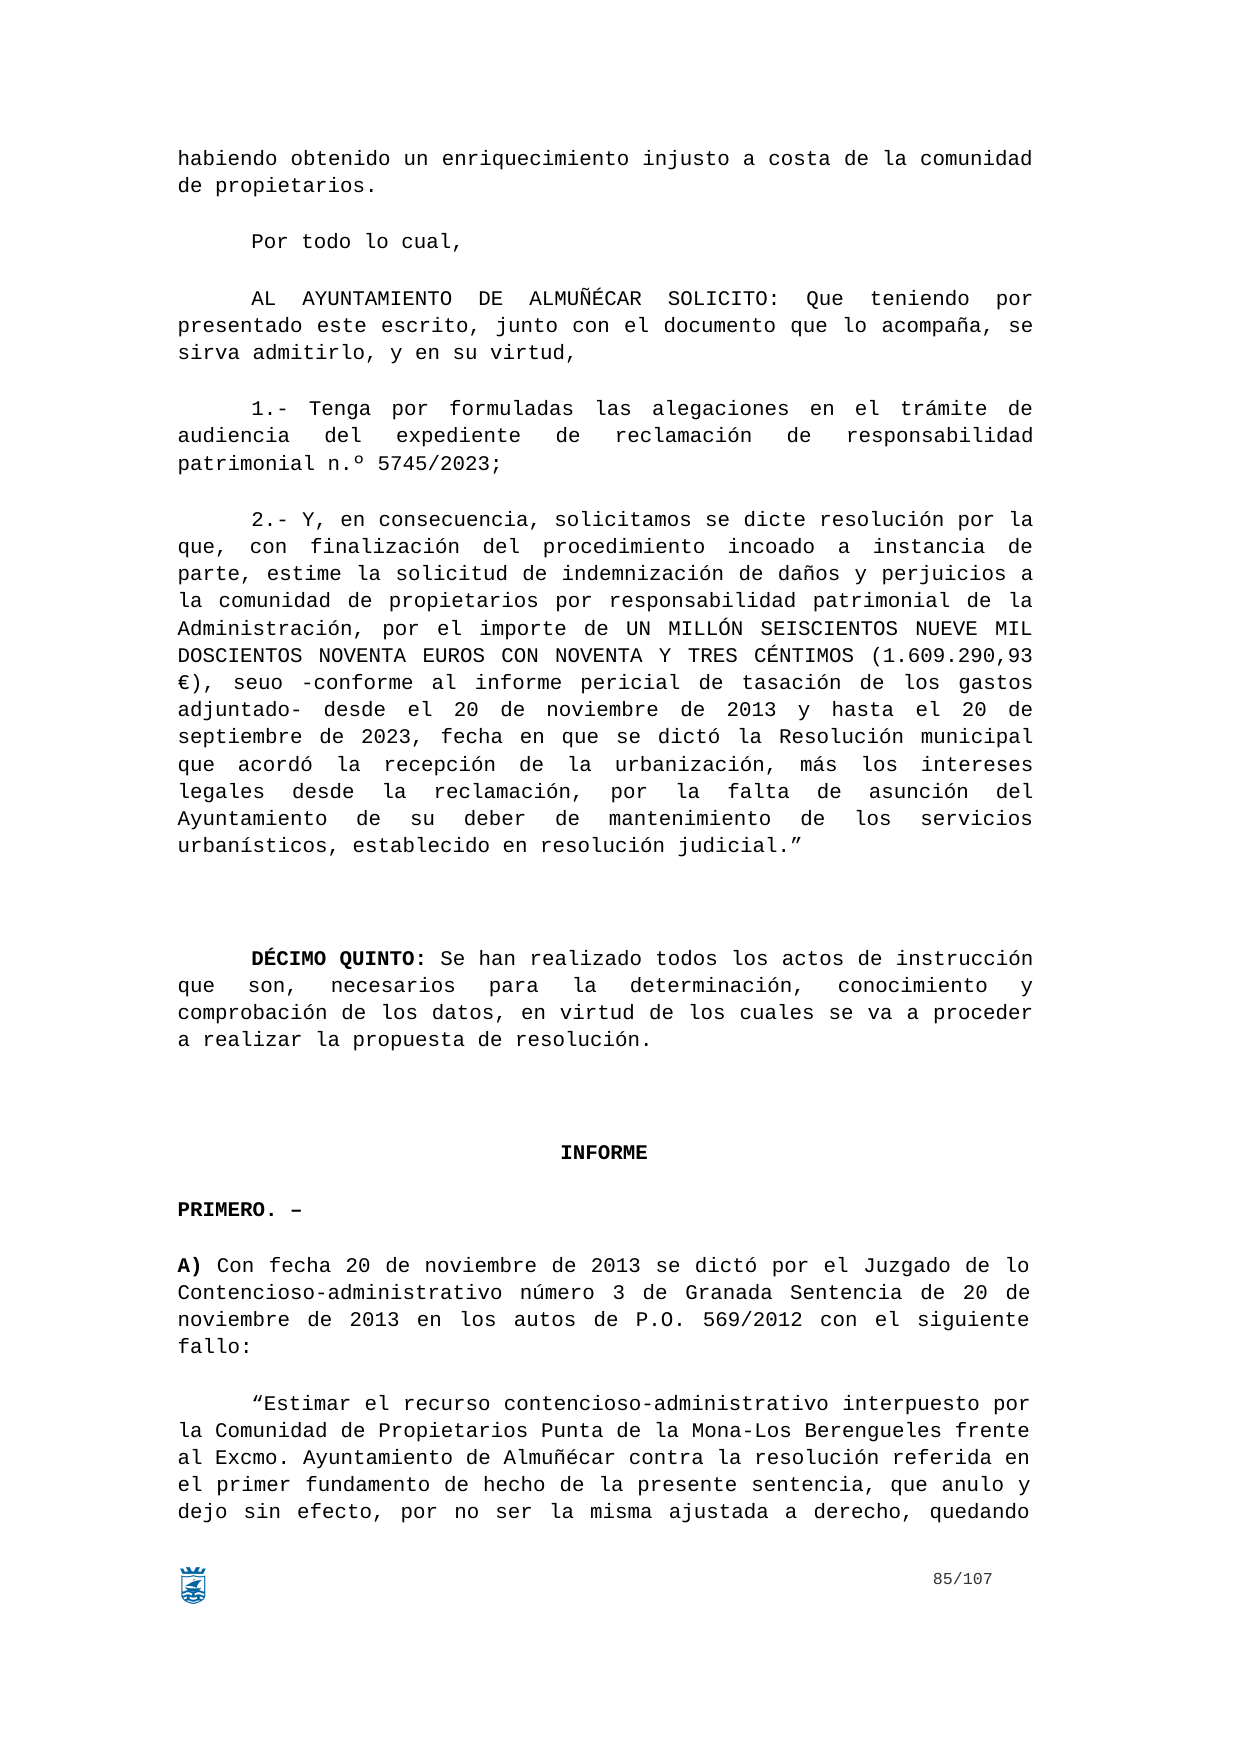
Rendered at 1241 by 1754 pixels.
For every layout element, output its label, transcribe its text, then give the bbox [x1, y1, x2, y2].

text PRIMERO. – [177, 1198, 1031, 1222]
text A) Con fecha 20 de noviembre de 2013 se dictó por el Juzgado de lo Contencioso-administrativo número 3 de Granada Sentencia de 20 de noviembre de 2013 en los autos de P.O. 569/2012 con el siguiente fallo: [177, 1255, 1031, 1360]
text AL AYUNTAMIENTO DE ALMUÑÉCAR SOLICITO: Que teniendo por presentado este escrito, junto con el documento que lo acompaña, se sirva admitirlo, y en su virtud, [177, 287, 1033, 366]
text 2.- Y, en consecuencia, solicitamos se dicte resolución por la que, con finalización del procedimiento incoado a instancia de parte, estime la solicitud de indemnización de daños y perjuicios a la comunidad de propietarios por responsabilidad patrimonial de la Administración, por el importe de UN MILLÓN SEISCIENTOS NUEVE MIL DOSCIENTOS NOVENTA EUROS CON NOVENTA Y TRES CÉNTIMOS (1.609.290,93 €), seuo -conforme al informe pericial de tasación de los gastos adjuntado- desde el 20 de noviembre de 2013 y hasta el 20 de septiembre de 2023, fecha en que se dictó la Resolución municipal que acordó la recepción de la urbanización, más los intereses legales desde la reclamación, por la falta de asunción del Ayuntamiento de su deber de mantenimiento de los servicios urbanísticos, establecido en resolución judicial.” [177, 509, 1033, 859]
text “Estimar el recurso contencioso-administrativo interpuesto por la Comunidad de Propietarios Punta de la Mona-Los Berengueles frente al Excmo. Ayuntamiento de Almuñécar contra la resolución referida en el primer fundamento de hecho de la presente sentencia, que anulo y dejo sin efecto, por no ser la misma ajustada a derecho, quedando [177, 1393, 1031, 1525]
text habiendo obtenido un enriquecimiento injusto a costa de la comunidad de propietarios. [177, 148, 1033, 198]
text INFORME [177, 1142, 1031, 1166]
text DÉCIMO QUINTO: Se han realizado todos los actos de instrucción que son, necesarios para la determinación, conocimiento y comprobación de los datos, en virtud de los cuales se va a proceder a realizar la propuesta de resolución. [177, 948, 1033, 1053]
text 1.- Tenga por formuladas las alegaciones en el trámite de audiencia del expediente de reclamación de responsabilidad patrimonial n.º 5745/2023; [177, 398, 1033, 476]
text Por todo lo cual, [177, 231, 1033, 255]
picture [177, 1562, 208, 1607]
